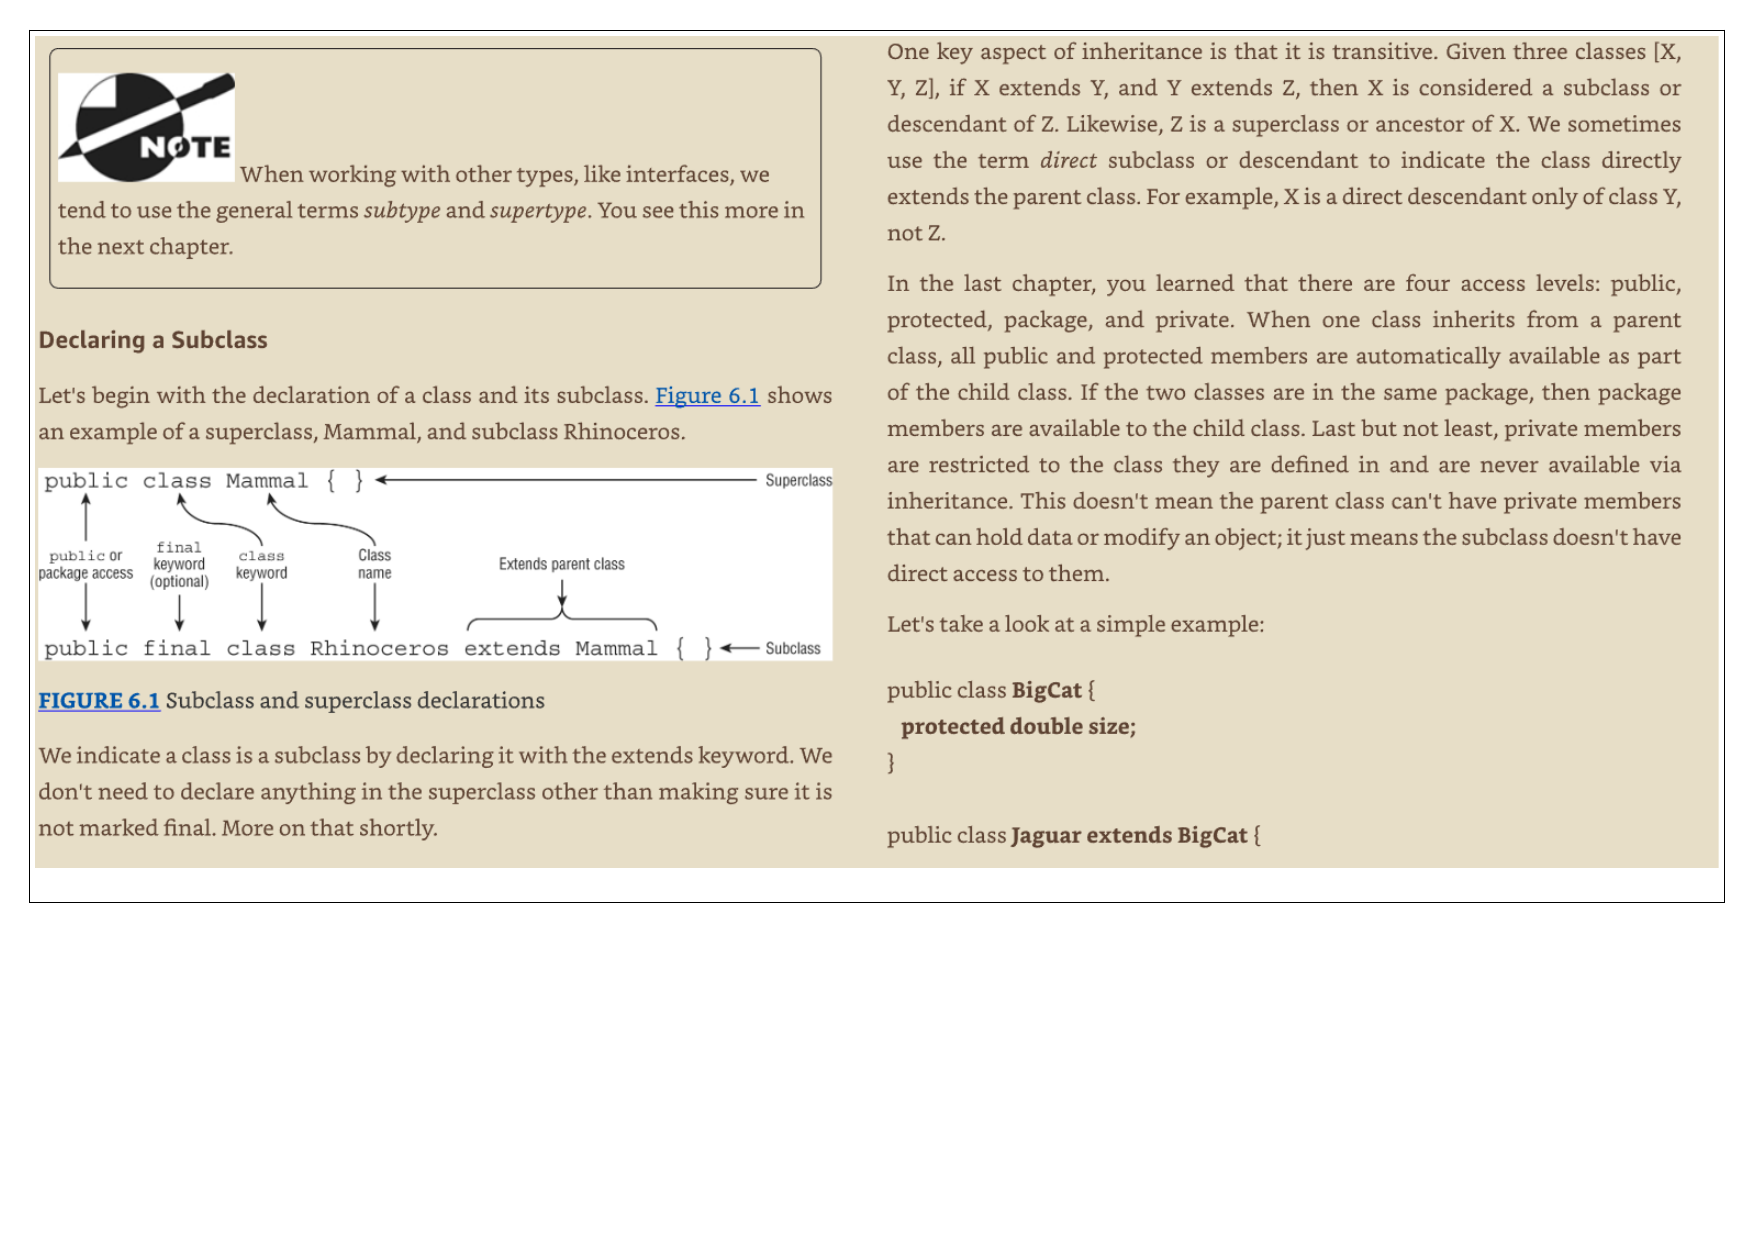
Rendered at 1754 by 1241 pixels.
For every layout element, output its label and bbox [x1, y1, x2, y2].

table_cell [30, 31, 1724, 902]
picture [35, 36, 1719, 868]
